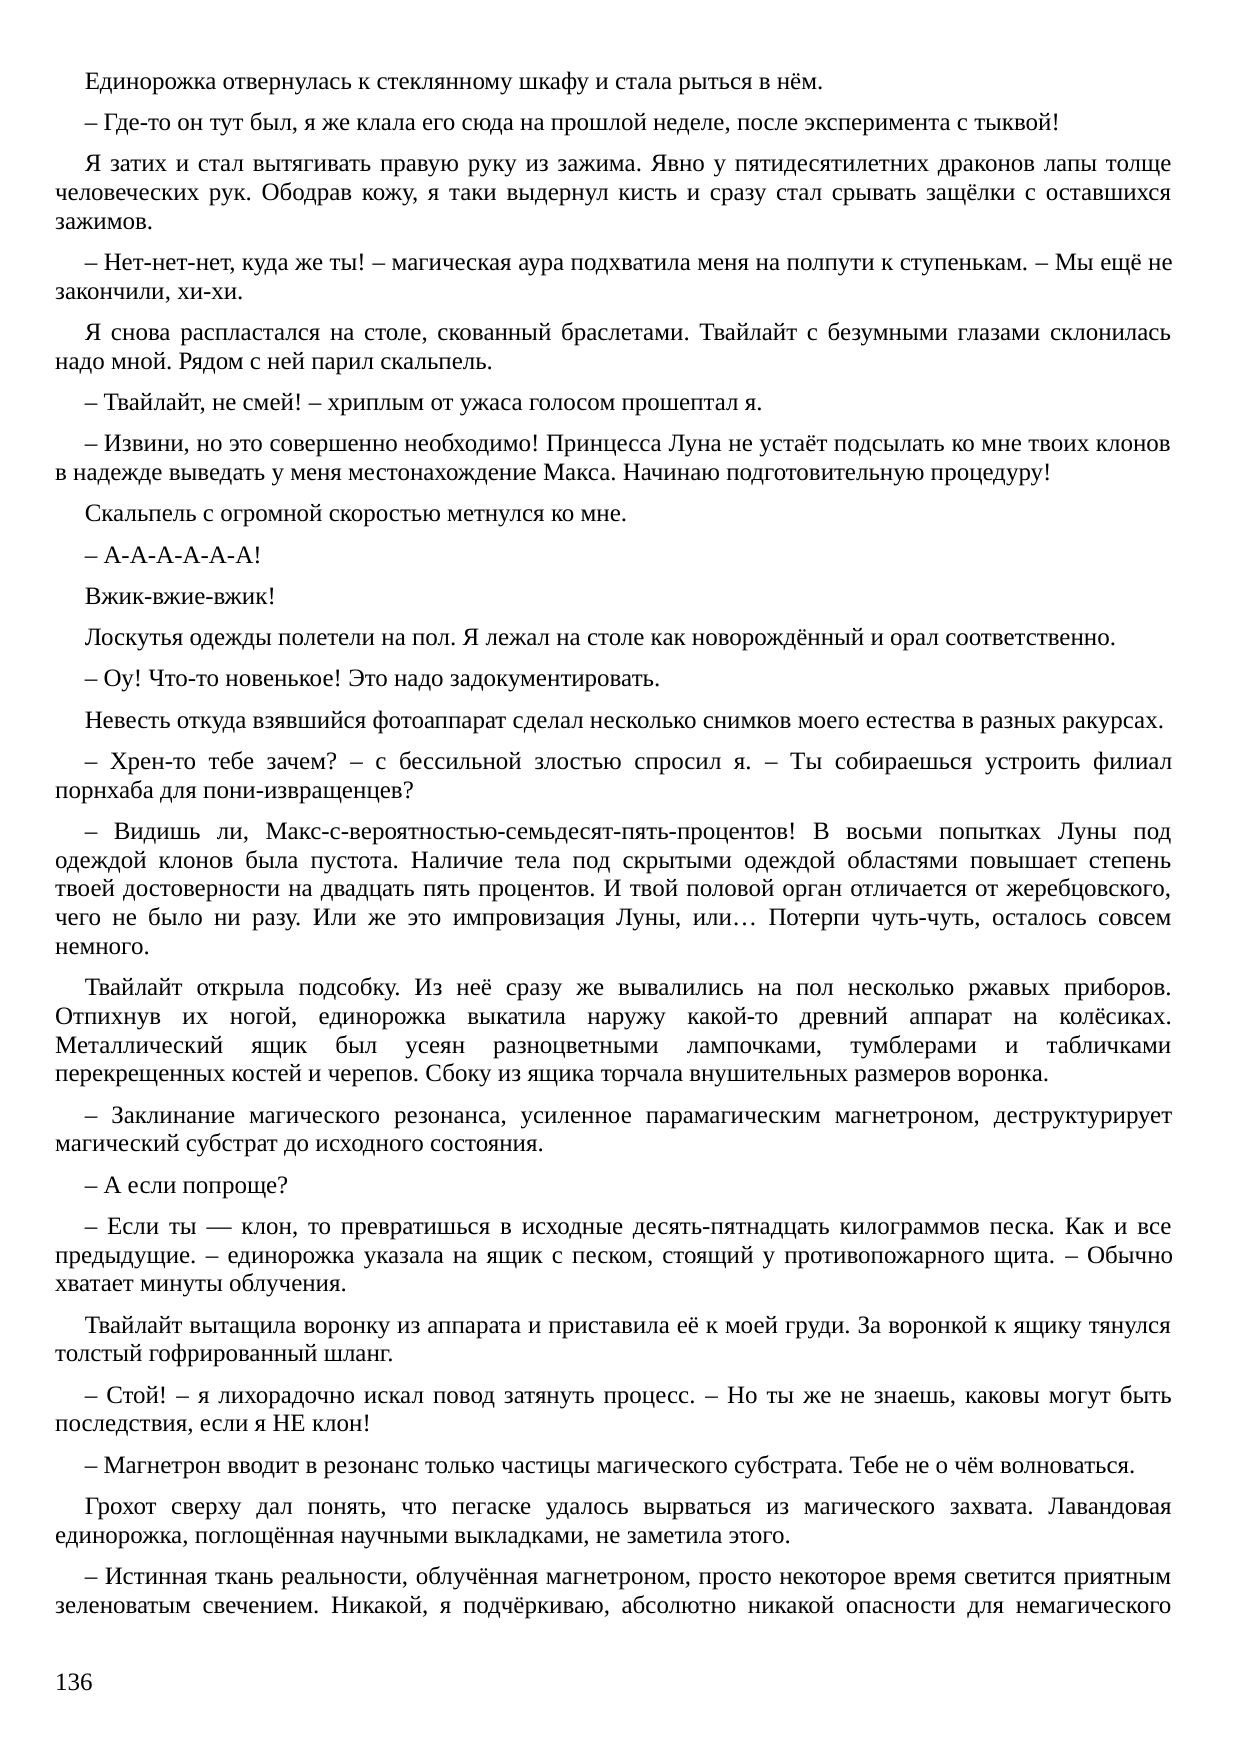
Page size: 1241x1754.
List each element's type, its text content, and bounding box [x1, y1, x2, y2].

text – Извини, но это совершенно необходимо! Принцесса Луна не устаёт подсылать ко мне твоих клонов в надежде выведать у меня местонахождение Макса. Начинаю подготовительную процедуру! [55, 428, 1173, 486]
text – Заклинание магического резонанса, усиленное парамагическим магнетроном, деструктурирует магический субстрат до исходного состояния. [55, 1100, 1173, 1157]
text – А-А-А-А-А-А! [55, 540, 1173, 568]
text Я снова распластался на столе, скованный браслетами. Твайлайт с безумными глазами склонилась надо мной. Рядом с ней парил скальпель. [55, 317, 1173, 375]
text – Хрен-то тебе зачем? – с бессильной злостью спросил я. – Ты собираешься устроить филиал порнхаба для пони-извращенцев? [55, 746, 1173, 803]
text Твайлайт вытащила воронку из аппарата и приставила её к моей груди. За воронкой к ящику тянулся толстый гофрированный шланг. [55, 1310, 1173, 1367]
text Твайлайт открыла подсобку. Из неё сразу же вывалились на пол несколько ржавых приборов. Отпихнув их ногой, единорожка выкатила наружу какой-то древний аппарат на колёсиках. Металлический ящик был усеян разноцветными лампочками, тумблерами и табличками перекрещенных костей и черепов. Сбоку из ящика торчала внушительных размеров воронка. [55, 972, 1173, 1087]
text Невесть откуда взявшийся фотоаппарат сделал несколько снимков моего естества в разных ракурсах. [55, 705, 1173, 733]
text Я затих и стал вытягивать правую руку из зажима. Явно у пятидесятилетних драконов лапы толще человеческих рук. Ободрав кожу, я таки выдернул кисть и сразу стал срывать защёлки с оставшихся зажимов. [55, 148, 1173, 235]
text Единорожка отвернулась к стеклянному шкафу и стала рыться в нём. [55, 66, 1173, 95]
text – Если ты — клон, то превратишься в исходные десять-пятнадцать килограммов песка. Как и все предыдущие. – единорожка указала на ящик с песком, стоящий у противопожарного щита. – Обычно хватает минуты облучения. [55, 1211, 1173, 1297]
text – Стой! – я лихорадочно искал повод затянуть процесс. – Но ты же не знаешь, каковы могут быть последствия, если я НЕ клон! [55, 1380, 1173, 1437]
text – А если попроще? [55, 1170, 1173, 1198]
text – Видишь ли, Макс-с-вероятностью-семьдесят-пять-процентов! В восьми попытках Луны под одеждой клонов была пустота. Наличие тела под скрытыми одеждой областями повышает степень твоей достоверности на двадцать пять процентов. И твой половой орган отличается от жеребцовского, чего не было ни разу. Или же это импровизация Луны, или… Потерпи чуть-чуть, осталось совсем немного. [55, 816, 1173, 960]
text – Магнетрон вводит в резонанс только частицы магического субстрата. Тебе не о чём волноваться. [55, 1450, 1173, 1478]
text Вжик-вжие-вжик! [55, 581, 1173, 610]
text – Где-то он тут был, я же клала его сюда на прошлой неделе, после эксперимента с тыквой! [55, 107, 1173, 136]
text Грохот сверху дал понять, что пегаске удалось вырваться из магического захвата. Лавандовая единорожка, поглощённая научными выкладками, не заметила этого. [55, 1491, 1173, 1548]
text – Истинная ткань реальности, облучённая магнетроном, просто некоторое время светится приятным зеленоватым свечением. Никакой, я подчёркиваю, абсолютно никакой опасности для немагического [55, 1561, 1173, 1618]
text – Твайлайт, не смей! – хриплым от ужаса голосом прошептал я. [55, 387, 1173, 416]
text Лоскутья одежды полетели на пол. Я лежал на столе как новорождённый и орал соответственно. [55, 622, 1173, 651]
text – Оу! Что-то новенькое! Это надо задокументировать. [55, 663, 1173, 692]
text Скальпель с огромной скоростью метнулся ко мне. [55, 498, 1173, 527]
text – Нет-нет-нет, куда же ты! – магическая аура подхватила меня на полпути к ступенькам. – Мы ещё не закончили, хи-хи. [55, 247, 1173, 305]
